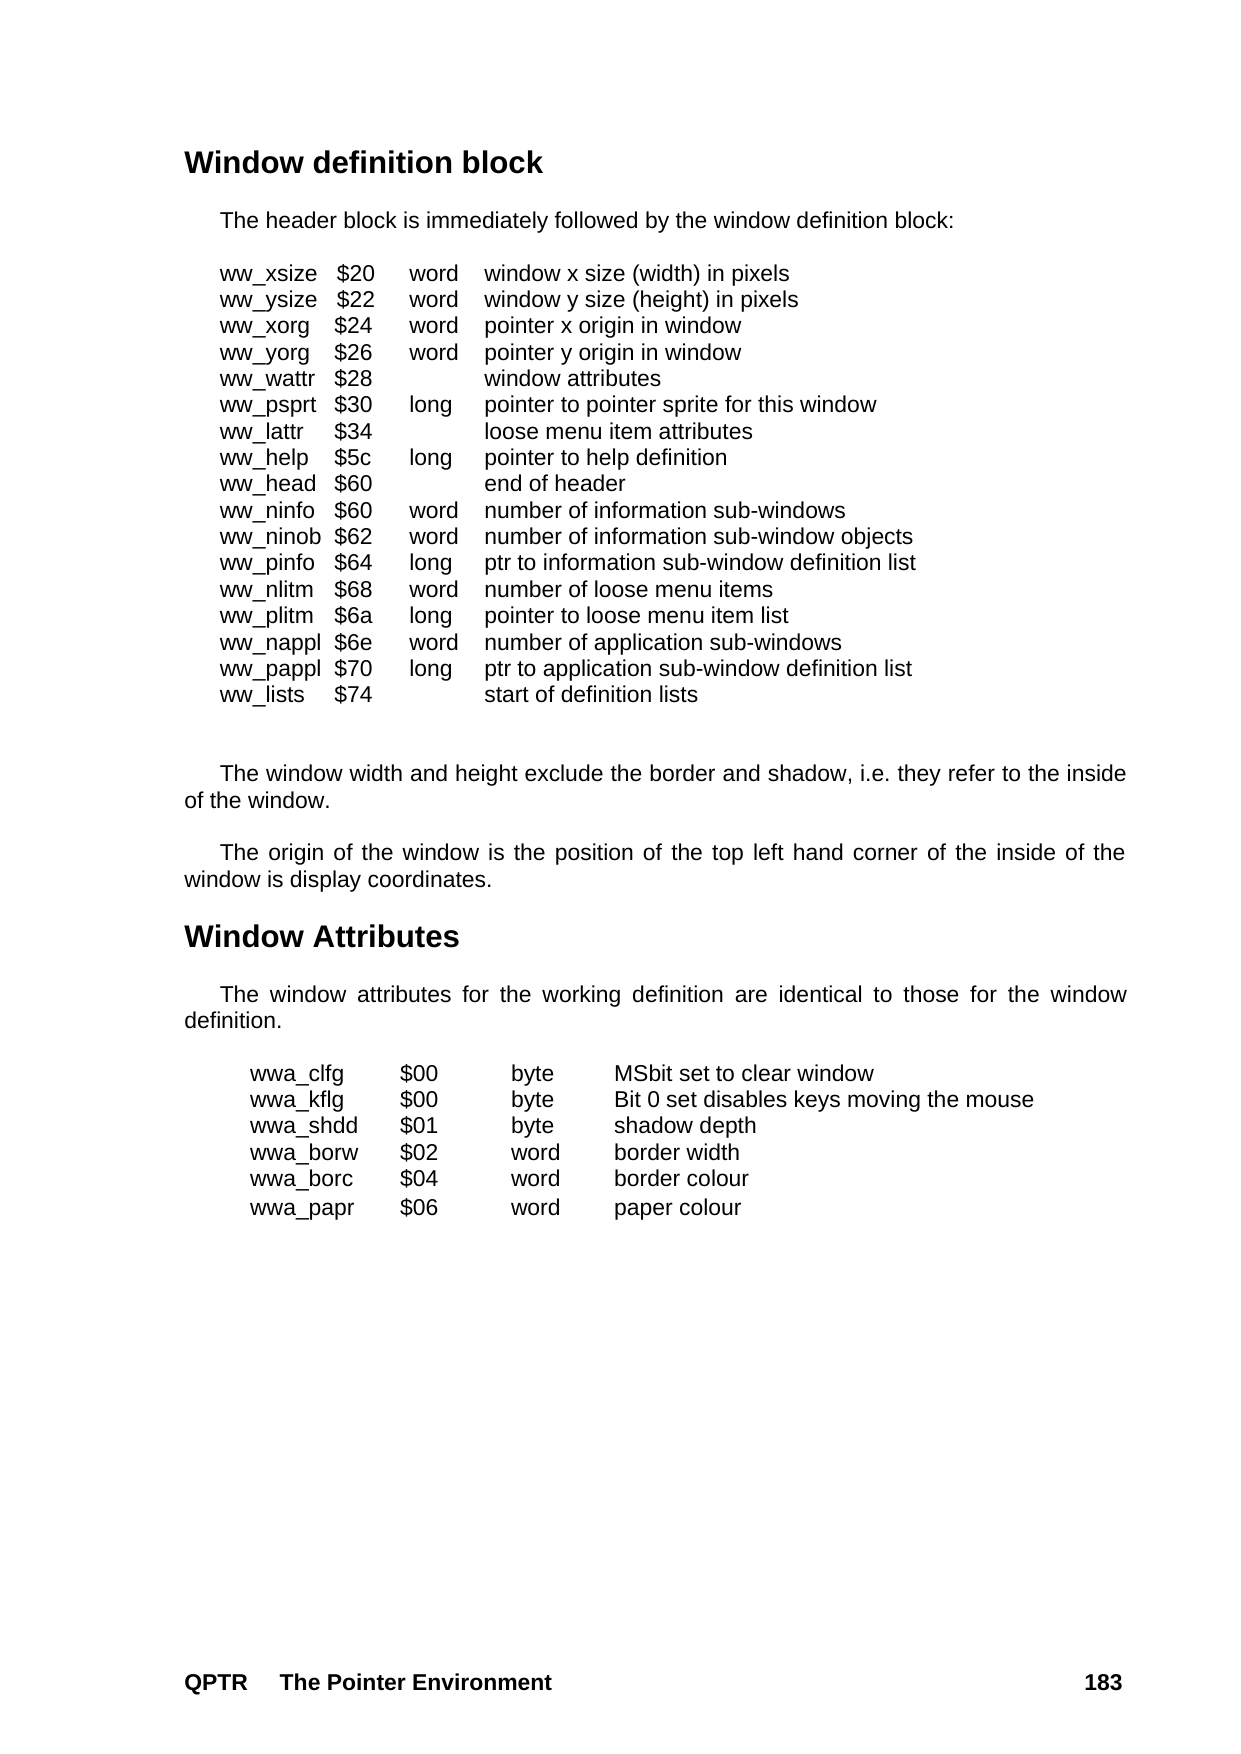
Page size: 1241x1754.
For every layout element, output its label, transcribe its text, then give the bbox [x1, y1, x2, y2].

table_header $00 [365, 1060, 475, 1086]
table_cell wwa_shdd [215, 1113, 364, 1139]
table_cell word [475, 1165, 578, 1191]
table_cell $04 [365, 1165, 475, 1191]
table_header byte [475, 1060, 578, 1086]
table_header MSbit set to clear window [579, 1060, 1112, 1086]
text The origin of the window is the position of the top left hand corner of the inside of the window is display coordinates. [184, 839, 1128, 892]
text ww_psprt $30 long pointer to pointer sprite for this window [184, 391, 1128, 418]
table_cell shadow depth [579, 1113, 1112, 1139]
text The header block is immediately followed by the window definition block: [184, 207, 1128, 233]
text ww_nappl $6e word number of application sub-windows [184, 628, 1128, 655]
text ww_ysize $22 word window y size (height) in pixels [184, 286, 1128, 312]
text ww_help $5c long pointer to help definition [184, 444, 1128, 470]
table_cell word [475, 1139, 578, 1165]
text ww_xorg $24 word pointer x origin in window [184, 312, 1128, 338]
text ww_yorg $26 word pointer y origin in window [184, 338, 1128, 365]
text The window attributes for the working definition are identical to those for the window definition. [184, 981, 1128, 1033]
text ww_ninob $62 word number of information sub-window objects [184, 523, 1128, 549]
text ww_lists $74 start of definition lists [184, 681, 1128, 707]
table_cell wwa_borw [215, 1139, 364, 1165]
text ww_pinfo $64 long ptr to information sub-window definition list [184, 549, 1128, 576]
table_cell border colour [579, 1165, 1112, 1191]
text ww_head $60 end of header [184, 470, 1128, 497]
table_cell wwa_borc [215, 1165, 364, 1191]
table_cell border width [579, 1139, 1112, 1165]
text ww_ninfo $60 word number of information sub-windows [184, 497, 1128, 523]
table_cell Bit 0 set disables keys moving the mouse [579, 1086, 1112, 1112]
text The window width and height exclude the border and shadow, i.e. they refer to the inside of the window. [184, 760, 1128, 813]
table_cell $02 [365, 1139, 475, 1165]
table_cell $00 [365, 1086, 475, 1112]
text ww_wattr $28 window attributes [184, 365, 1128, 391]
subtitle Window Attributes [184, 918, 1128, 954]
table_header wwa_clfg [215, 1060, 364, 1086]
table_cell wwa_papr [215, 1191, 364, 1220]
table_cell paper colour [579, 1191, 1112, 1220]
table_cell $06 [365, 1191, 475, 1220]
table_cell byte [475, 1086, 578, 1112]
text ww_nlitm $68 word number of loose menu items [184, 576, 1128, 602]
table_cell $01 [365, 1113, 475, 1139]
subtitle Window definition block [184, 144, 1128, 180]
text ww_plitm $6a long pointer to loose menu item list [184, 602, 1128, 628]
table_cell wwa_kflg [215, 1086, 364, 1112]
table_cell byte [475, 1113, 578, 1139]
text ww_pappl $70 long ptr to application sub-window definition list [184, 655, 1128, 681]
table_cell word [475, 1191, 578, 1220]
text ww_xsize $20 word window x size (width) in pixels [184, 259, 1128, 286]
text ww_lattr $34 loose menu item attributes [184, 418, 1128, 444]
